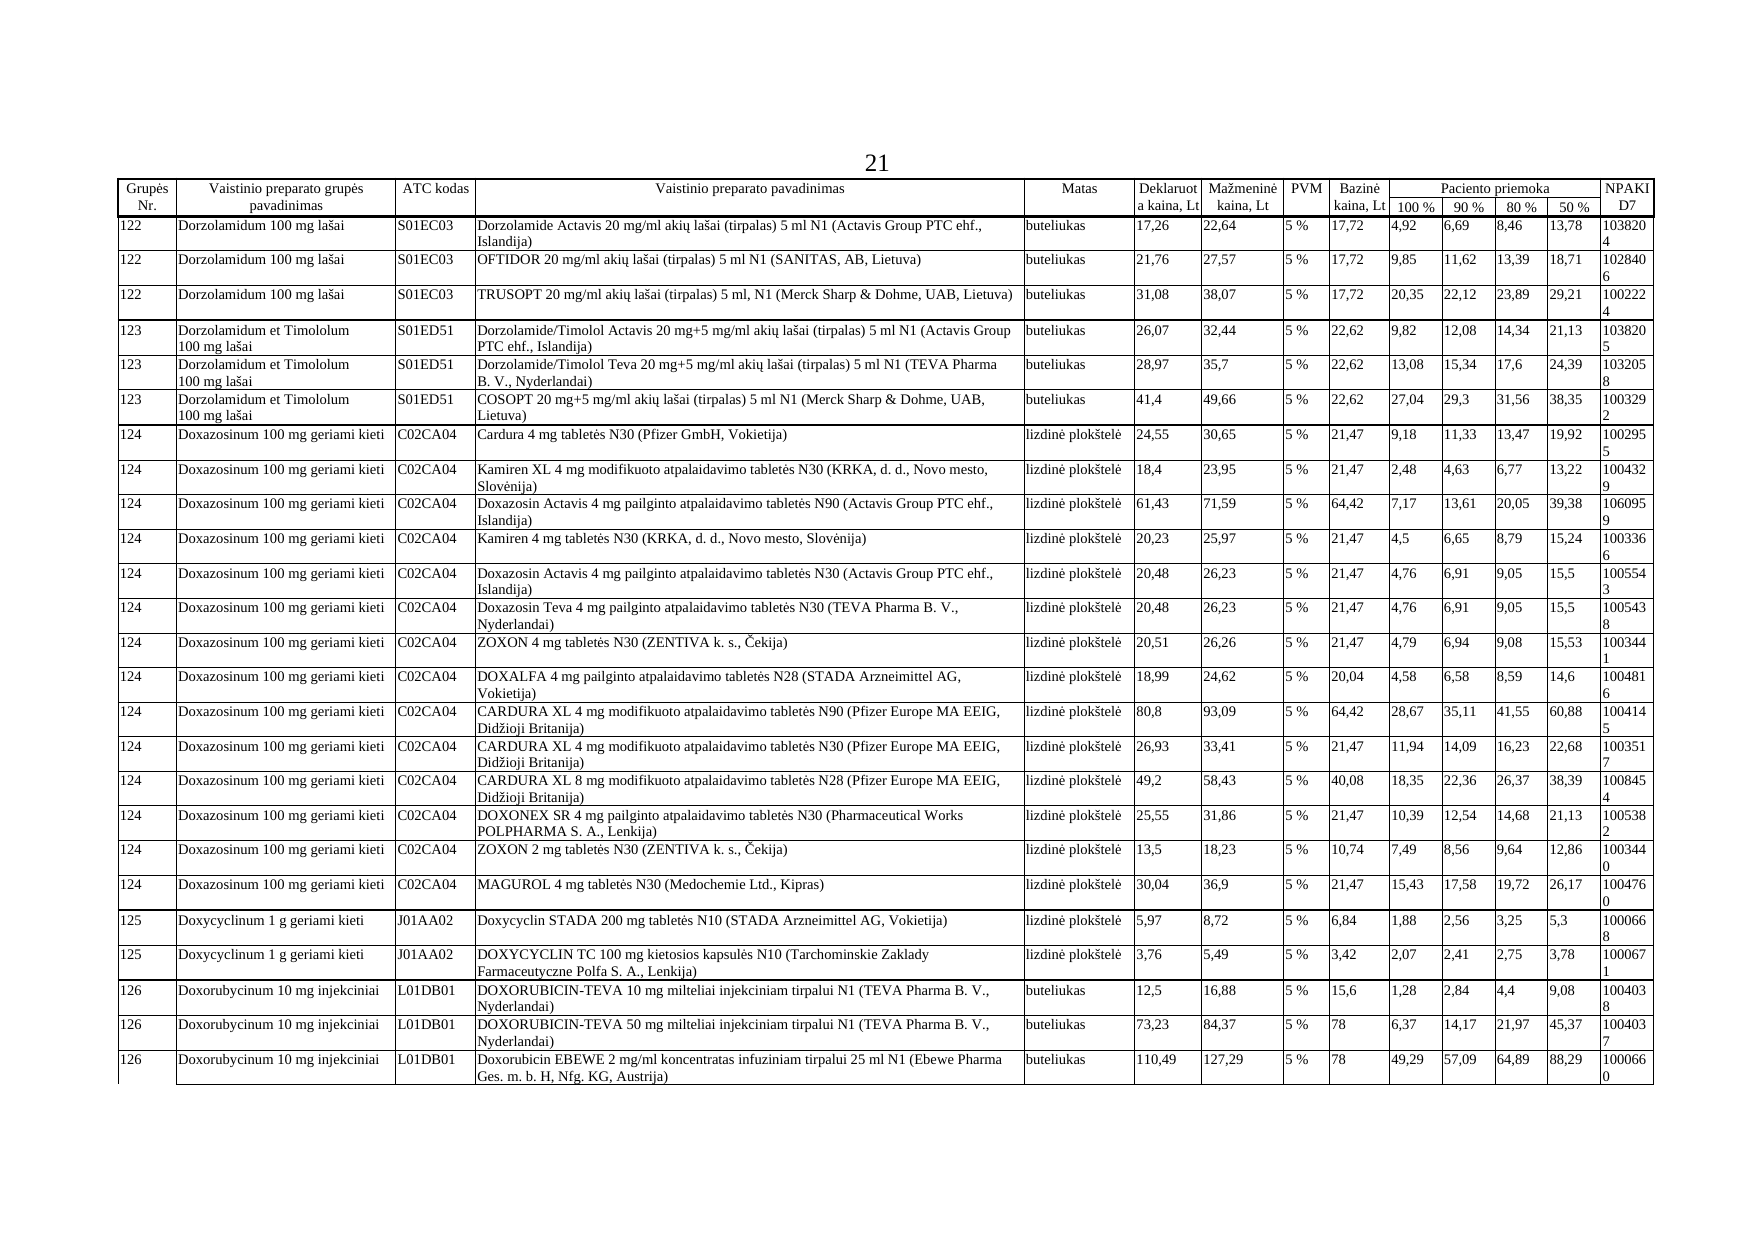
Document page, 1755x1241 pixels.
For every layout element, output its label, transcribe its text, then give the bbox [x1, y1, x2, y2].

table_cell S01EC03 [396, 286, 475, 319]
table_cell CARDURA XL 4 mg modifikuoto atpalaidavimo tabletės N90 (Pfizer Europe MA EEIG, Didžioji Britanija) [476, 703, 1024, 736]
table_cell 5,3 [1548, 911, 1600, 945]
table_cell S01EC03 [396, 251, 475, 284]
table_header Grupės Nr. [119, 180, 176, 215]
table_header ATC kodas [396, 180, 475, 215]
table_cell 1032058 [1601, 356, 1653, 389]
table_cell Doxazosinum 100 mg geriami kieti [177, 599, 395, 632]
table_cell 3,78 [1548, 946, 1600, 979]
table_header Bazinė kaina, Lt [1330, 180, 1389, 215]
table_header Matas [1025, 180, 1134, 215]
table_cell Doxazosinum 100 mg geriami kieti [177, 772, 395, 805]
table_cell 29,3 [1443, 390, 1495, 424]
table_cell lizdinė plokštelė [1025, 946, 1134, 979]
table_cell 26,07 [1135, 321, 1201, 355]
table_cell 126 [119, 981, 176, 1015]
table_cell 5,49 [1202, 946, 1283, 979]
table_cell 26,17 [1548, 876, 1600, 909]
table_cell 4,4 [1496, 981, 1547, 1015]
table_cell 5 % [1284, 461, 1329, 494]
table_cell Dorzolamidum 100 mg lašai [177, 286, 395, 319]
table_cell lizdinė plokštelė [1025, 461, 1134, 494]
table_cell 124 [119, 495, 176, 529]
table_cell L01DB01 [396, 981, 475, 1015]
table_cell 123 [119, 390, 176, 424]
table_cell 17,58 [1443, 876, 1495, 909]
table_cell buteliukas [1025, 1016, 1134, 1049]
table_cell 21,76 [1135, 251, 1201, 284]
table_cell lizdinė plokštelė [1025, 841, 1134, 874]
table_cell 25,97 [1202, 530, 1283, 563]
table_cell 21,47 [1330, 564, 1389, 598]
table_cell 1004038 [1601, 981, 1653, 1015]
table_cell 88,29 [1548, 1051, 1600, 1084]
table_cell buteliukas [1025, 321, 1134, 355]
table_cell 26,93 [1135, 737, 1201, 771]
table_cell C02CA04 [396, 668, 475, 702]
table_cell 9,64 [1496, 841, 1547, 874]
table_cell 35,11 [1443, 703, 1495, 736]
table_cell 5 % [1284, 251, 1329, 284]
table_cell 3,42 [1330, 946, 1389, 979]
table_cell 13,61 [1443, 495, 1495, 529]
table_cell Dorzolamide/Timolol Actavis 20 mg+5 mg/ml akių lašai (tirpalas) 5 ml N1 (Actavis Group PTC ehf., Islandija) [476, 321, 1024, 355]
table_cell DOXONEX SR 4 mg pailginto atpalaidavimo tabletės N30 (Pharmaceutical Works POLPHARMA S. A., Lenkija) [476, 806, 1024, 840]
table_cell Dorzolamide/Timolol Teva 20 mg+5 mg/ml akių lašai (tirpalas) 5 ml N1 (TEVA Pharma B. V., Nyderlandai) [476, 356, 1024, 389]
table_cell 28,67 [1390, 703, 1442, 736]
table_cell COSOPT 20 mg+5 mg/ml akių lašai (tirpalas) 5 ml N1 (Merck Sharp & Dohme, UAB, Lietuva) [476, 390, 1024, 424]
table_cell 26,26 [1202, 634, 1283, 667]
table_cell Doxazosin Actavis 4 mg pailginto atpalaidavimo tabletės N30 (Actavis Group PTC ehf., Islandija) [476, 564, 1024, 598]
table_cell lizdinė plokštelė [1025, 668, 1134, 702]
table_cell C02CA04 [396, 599, 475, 632]
table_cell Doxazosinum 100 mg geriami kieti [177, 737, 395, 771]
table_cell Doxazosinum 100 mg geriami kieti [177, 876, 395, 909]
table_cell C02CA04 [396, 876, 475, 909]
table_cell Kamiren XL 4 mg modifikuoto atpalaidavimo tabletės N30 (KRKA, d. d., Novo mesto, Slovėnija) [476, 461, 1024, 494]
table_cell DOXALFA 4 mg pailginto atpalaidavimo tabletės N28 (STADA Arzneimittel AG, Vokietija) [476, 668, 1024, 702]
table_cell 17,26 [1135, 218, 1201, 250]
table_cell S01EC03 [396, 218, 475, 250]
table_cell Doxazosinum 100 mg geriami kieti [177, 703, 395, 736]
table_cell Doxazosinum 100 mg geriami kieti [177, 668, 395, 702]
table_cell 124 [119, 426, 176, 459]
table_cell 4,63 [1443, 461, 1495, 494]
table_cell 9,05 [1496, 599, 1547, 632]
table_cell C02CA04 [396, 495, 475, 529]
table_cell 6,91 [1443, 599, 1495, 632]
table_cell Doxorubycinum 10 mg injekciniai [177, 1016, 395, 1049]
table_cell 14,09 [1443, 737, 1495, 771]
table_cell 9,05 [1496, 564, 1547, 598]
table_cell 1003366 [1601, 530, 1653, 563]
table_cell 20,48 [1135, 599, 1201, 632]
table_cell 2,07 [1390, 946, 1442, 979]
table_cell CARDURA XL 8 mg modifikuoto atpalaidavimo tabletės N28 (Pfizer Europe MA EEIG, Didžioji Britanija) [476, 772, 1024, 805]
table_cell 22,12 [1443, 286, 1495, 319]
table_cell 1004329 [1601, 461, 1653, 494]
table_cell lizdinė plokštelė [1025, 530, 1134, 563]
table_cell C02CA04 [396, 841, 475, 874]
table_cell L01DB01 [396, 1051, 475, 1084]
table_cell Doxazosinum 100 mg geriami kieti [177, 495, 395, 529]
table_cell 49,29 [1390, 1051, 1442, 1084]
table_cell 126 [119, 1051, 176, 1084]
table_cell 21,97 [1496, 1016, 1547, 1049]
table_cell 24,55 [1135, 426, 1201, 459]
table_cell 21,47 [1330, 737, 1389, 771]
table_cell 1038205 [1601, 321, 1653, 355]
table_header Paciento priemoka [1390, 180, 1600, 197]
table_cell 49,66 [1202, 390, 1283, 424]
table_header Vaistinio preparato grupės pavadinimas [177, 180, 395, 215]
table_cell Doxazosinum 100 mg geriami kieti [177, 530, 395, 563]
table_cell Doxazosinum 100 mg geriami kieti [177, 806, 395, 840]
table_cell buteliukas [1025, 981, 1134, 1015]
table_cell 30,04 [1135, 876, 1201, 909]
table_cell 124 [119, 876, 176, 909]
table_cell C02CA04 [396, 806, 475, 840]
table_cell Kamiren 4 mg tabletės N30 (KRKA, d. d., Novo mesto, Slovėnija) [476, 530, 1024, 563]
table_cell 1008454 [1601, 772, 1653, 805]
table_cell 15,5 [1548, 599, 1600, 632]
table_cell 18,4 [1135, 461, 1201, 494]
table_cell 22,62 [1330, 321, 1389, 355]
table_cell 18,99 [1135, 668, 1201, 702]
table_cell 21,47 [1330, 426, 1389, 459]
table_cell 12,54 [1443, 806, 1495, 840]
table_cell 1004037 [1601, 1016, 1653, 1049]
table_cell 6,94 [1443, 634, 1495, 667]
table_cell 21,47 [1330, 876, 1389, 909]
table_cell 5 % [1284, 530, 1329, 563]
table_cell 5 % [1284, 1051, 1329, 1084]
table_cell 80 % [1496, 198, 1547, 215]
table_cell 6,37 [1390, 1016, 1442, 1049]
table_cell Dorzolamidum et Timololum 100 mg lašai [177, 321, 395, 355]
table_cell lizdinė plokštelė [1025, 876, 1134, 909]
table_cell 8,46 [1496, 218, 1547, 250]
table_cell DOXORUBICIN-TEVA 50 mg milteliai injekciniam tirpalui N1 (TEVA Pharma B. V., Nyderlandai) [476, 1016, 1024, 1049]
table_cell 10,39 [1390, 806, 1442, 840]
table_cell 5 % [1284, 946, 1329, 979]
table_cell 4,58 [1390, 668, 1442, 702]
table_cell lizdinė plokštelė [1025, 703, 1134, 736]
table_cell Dorzolamidum 100 mg lašai [177, 251, 395, 284]
table_cell 1002955 [1601, 426, 1653, 459]
table_cell 1005438 [1601, 599, 1653, 632]
table_cell 22,64 [1202, 218, 1283, 250]
table_cell J01AA02 [396, 911, 475, 945]
table_cell 21,13 [1548, 321, 1600, 355]
table_cell 15,34 [1443, 356, 1495, 389]
table_cell 124 [119, 564, 176, 598]
table_cell 18,23 [1202, 841, 1283, 874]
table_cell 9,85 [1390, 251, 1442, 284]
table_cell 20,51 [1135, 634, 1201, 667]
table_cell Doxazosinum 100 mg geriami kieti [177, 426, 395, 459]
table_cell buteliukas [1025, 356, 1134, 389]
table_cell 21,47 [1330, 530, 1389, 563]
table_cell Doxazosinum 100 mg geriami kieti [177, 564, 395, 598]
table_cell Doxazosinum 100 mg geriami kieti [177, 461, 395, 494]
table_cell 12,08 [1443, 321, 1495, 355]
table_cell 5 % [1284, 841, 1329, 874]
table_cell S01ED51 [396, 390, 475, 424]
table_cell 17,72 [1330, 251, 1389, 284]
table_cell 27,04 [1390, 390, 1442, 424]
table_cell 124 [119, 599, 176, 632]
table_cell 6,84 [1330, 911, 1389, 945]
table_cell 14,68 [1496, 806, 1547, 840]
table_cell 1038204 [1601, 218, 1653, 250]
table_cell ZOXON 2 mg tabletės N30 (ZENTIVA k. s., Čekija) [476, 841, 1024, 874]
table_cell 21,13 [1548, 806, 1600, 840]
table_cell 5 % [1284, 911, 1329, 945]
table_cell 20,04 [1330, 668, 1389, 702]
table_cell 78 [1330, 1016, 1389, 1049]
table_cell 126 [119, 1016, 176, 1049]
table_cell 64,42 [1330, 703, 1389, 736]
table_header Vaistinio preparato pavadinimas [476, 180, 1024, 215]
table_cell 14,34 [1496, 321, 1547, 355]
table_cell Doxazosin Teva 4 mg pailginto atpalaidavimo tabletės N30 (TEVA Pharma B. V., Nyderlandai) [476, 599, 1024, 632]
table_cell Dorzolamidum et Timololum 100 mg lašai [177, 390, 395, 424]
table_cell 15,6 [1330, 981, 1389, 1015]
table_cell 1004816 [1601, 668, 1653, 702]
table_cell 26,23 [1202, 564, 1283, 598]
table_cell 19,72 [1496, 876, 1547, 909]
table_cell buteliukas [1025, 251, 1134, 284]
table_cell 5 % [1284, 876, 1329, 909]
table_cell 12,86 [1548, 841, 1600, 874]
table_cell Doxycyclin STADA 200 mg tabletės N10 (STADA Arzneimittel AG, Vokietija) [476, 911, 1024, 945]
table_cell 123 [119, 321, 176, 355]
table_cell 21,47 [1330, 806, 1389, 840]
table_cell 5 % [1284, 321, 1329, 355]
table_cell 90 % [1443, 198, 1495, 215]
table_cell 8,56 [1443, 841, 1495, 874]
table_cell 124 [119, 634, 176, 667]
table_cell 13,47 [1496, 426, 1547, 459]
table_cell 32,44 [1202, 321, 1283, 355]
table_cell 10,74 [1330, 841, 1389, 874]
table_cell 20,23 [1135, 530, 1201, 563]
table_cell 26,37 [1496, 772, 1547, 805]
table_cell 124 [119, 772, 176, 805]
table_cell Dorzolamidum 100 mg lašai [177, 218, 395, 250]
table_cell buteliukas [1025, 1051, 1134, 1084]
table_cell 40,08 [1330, 772, 1389, 805]
table_cell 124 [119, 806, 176, 840]
table_cell 5 % [1284, 772, 1329, 805]
table_cell Cardura 4 mg tabletės N30 (Pfizer GmbH, Vokietija) [476, 426, 1024, 459]
table_cell 15,43 [1390, 876, 1442, 909]
table_cell 5 % [1284, 426, 1329, 459]
table_cell 1003517 [1601, 737, 1653, 771]
table_cell 15,24 [1548, 530, 1600, 563]
table_cell 6,58 [1443, 668, 1495, 702]
table_cell 49,2 [1135, 772, 1201, 805]
table_cell 11,94 [1390, 737, 1442, 771]
table_cell DOXYCYCLIN TC 100 mg kietosios kapsulės N10 (Tarchominskie Zaklady Farmaceutyczne Polfa S. A., Lenkija) [476, 946, 1024, 979]
table_cell 41,55 [1496, 703, 1547, 736]
table_cell C02CA04 [396, 426, 475, 459]
table_cell 4,92 [1390, 218, 1442, 250]
table_cell J01AA02 [396, 946, 475, 979]
table_cell 20,48 [1135, 564, 1201, 598]
table_cell 125 [119, 911, 176, 945]
table_cell 6,69 [1443, 218, 1495, 250]
table_cell 3,25 [1496, 911, 1547, 945]
table_cell Doxorubicin EBEWE 2 mg/ml koncentratas infuziniam tirpalui 25 ml N1 (Ebewe Pharma Ges. m. b. H, Nfg. KG, Austrija) [476, 1051, 1024, 1084]
table_cell 73,23 [1135, 1016, 1201, 1049]
table_cell Doxorubycinum 10 mg injekciniai [177, 1051, 395, 1084]
table_cell 110,49 [1135, 1051, 1201, 1084]
table_cell lizdinė plokštelė [1025, 911, 1134, 945]
table_cell 6,77 [1496, 461, 1547, 494]
table_cell C02CA04 [396, 530, 475, 563]
table_cell 5 % [1284, 737, 1329, 771]
table_cell 1,88 [1390, 911, 1442, 945]
table_cell 1002224 [1601, 286, 1653, 319]
table_cell 84,37 [1202, 1016, 1283, 1049]
table_cell C02CA04 [396, 564, 475, 598]
table_header NPAKID7 [1601, 180, 1653, 215]
table_cell 1028406 [1601, 251, 1653, 284]
table_cell Doxycyclinum 1 g geriami kieti [177, 911, 395, 945]
table_cell lizdinė plokštelė [1025, 772, 1134, 805]
table_cell 13,78 [1548, 218, 1600, 250]
table_cell ZOXON 4 mg tabletės N30 (ZENTIVA k. s., Čekija) [476, 634, 1024, 667]
table_cell 1003441 [1601, 634, 1653, 667]
table_cell Doxorubycinum 10 mg injekciniai [177, 981, 395, 1015]
table_cell 1003292 [1601, 390, 1653, 424]
table_cell 19,92 [1548, 426, 1600, 459]
table_cell 31,56 [1496, 390, 1547, 424]
table_cell 60,88 [1548, 703, 1600, 736]
table_cell 39,38 [1548, 495, 1600, 529]
table_cell Doxazosinum 100 mg geriami kieti [177, 634, 395, 667]
table_cell 5 % [1284, 218, 1329, 250]
table_cell 21,47 [1330, 599, 1389, 632]
table_cell 31,08 [1135, 286, 1201, 319]
table_cell 24,39 [1548, 356, 1600, 389]
table_cell 13,22 [1548, 461, 1600, 494]
table_cell 23,95 [1202, 461, 1283, 494]
table_cell 122 [119, 251, 176, 284]
table_cell 20,35 [1390, 286, 1442, 319]
table_cell 22,68 [1548, 737, 1600, 771]
table_cell 7,49 [1390, 841, 1442, 874]
table_cell 8,59 [1496, 668, 1547, 702]
table_cell 5 % [1284, 495, 1329, 529]
table_cell 14,6 [1548, 668, 1600, 702]
table_cell 38,35 [1548, 390, 1600, 424]
table_cell 2,48 [1390, 461, 1442, 494]
table_cell 124 [119, 737, 176, 771]
table_cell 26,23 [1202, 599, 1283, 632]
table_cell 16,88 [1202, 981, 1283, 1015]
table_cell 5 % [1284, 356, 1329, 389]
table_cell 1005382 [1601, 806, 1653, 840]
table_cell 124 [119, 668, 176, 702]
table_cell 20,05 [1496, 495, 1547, 529]
table_cell 36,9 [1202, 876, 1283, 909]
table_cell S01ED51 [396, 321, 475, 355]
table_cell 9,82 [1390, 321, 1442, 355]
table_cell lizdinė plokštelė [1025, 737, 1134, 771]
table_cell 28,97 [1135, 356, 1201, 389]
table_cell 9,18 [1390, 426, 1442, 459]
table_cell 5 % [1284, 703, 1329, 736]
table_cell 5 % [1284, 806, 1329, 840]
table_cell 61,43 [1135, 495, 1201, 529]
table_cell 1000671 [1601, 946, 1653, 979]
table_cell 2,56 [1443, 911, 1495, 945]
table_cell Doxycyclinum 1 g geriami kieti [177, 946, 395, 979]
table_cell C02CA04 [396, 737, 475, 771]
table_cell 3,76 [1135, 946, 1201, 979]
table_cell 12,5 [1135, 981, 1201, 1015]
table_cell lizdinė plokštelė [1025, 634, 1134, 667]
table_cell Dorzolamidum et Timololum 100 mg lašai [177, 356, 395, 389]
table_cell 27,57 [1202, 251, 1283, 284]
table_cell 5 % [1284, 981, 1329, 1015]
table_cell 80,8 [1135, 703, 1201, 736]
table_cell 11,33 [1443, 426, 1495, 459]
table_cell 64,89 [1496, 1051, 1547, 1084]
table_cell 93,09 [1202, 703, 1283, 736]
table_cell 1003440 [1601, 841, 1653, 874]
table_cell 22,62 [1330, 356, 1389, 389]
table_header PVM [1284, 180, 1329, 215]
table_cell 25,55 [1135, 806, 1201, 840]
table_cell 8,79 [1496, 530, 1547, 563]
table_cell 15,5 [1548, 564, 1600, 598]
table_cell 1004145 [1601, 703, 1653, 736]
table_cell 18,71 [1548, 251, 1600, 284]
table_cell Doxazosin Actavis 4 mg pailginto atpalaidavimo tabletės N90 (Actavis Group PTC ehf., Islandija) [476, 495, 1024, 529]
table_cell lizdinė plokštelė [1025, 806, 1134, 840]
table_cell TRUSOPT 20 mg/ml akių lašai (tirpalas) 5 ml, N1 (Merck Sharp & Dohme, UAB, Lietuva) [476, 286, 1024, 319]
table_cell 22,36 [1443, 772, 1495, 805]
table_cell 15,53 [1548, 634, 1600, 667]
table_cell 38,39 [1548, 772, 1600, 805]
table_cell buteliukas [1025, 218, 1134, 250]
table_cell OFTIDOR 20 mg/ml akių lašai (tirpalas) 5 ml N1 (SANITAS, AB, Lietuva) [476, 251, 1024, 284]
table_cell 1,28 [1390, 981, 1442, 1015]
table_cell 57,09 [1443, 1051, 1495, 1084]
table_cell 2,75 [1496, 946, 1547, 979]
table_cell 5 % [1284, 599, 1329, 632]
table_cell 22,62 [1330, 390, 1389, 424]
table_cell 9,08 [1496, 634, 1547, 667]
table_cell 18,35 [1390, 772, 1442, 805]
table_cell 5,97 [1135, 911, 1201, 945]
table_cell C02CA04 [396, 703, 475, 736]
table_cell 1004760 [1601, 876, 1653, 909]
table_cell 21,47 [1330, 634, 1389, 667]
table_cell 7,17 [1390, 495, 1442, 529]
table_cell 122 [119, 286, 176, 319]
table_cell 38,07 [1202, 286, 1283, 319]
table_cell 29,21 [1548, 286, 1600, 319]
table_cell 100 % [1390, 198, 1442, 215]
table_cell CARDURA XL 4 mg modifikuoto atpalaidavimo tabletės N30 (Pfizer Europe MA EEIG, Didžioji Britanija) [476, 737, 1024, 771]
table_cell 6,91 [1443, 564, 1495, 598]
table_cell L01DB01 [396, 1016, 475, 1049]
table_cell C02CA04 [396, 461, 475, 494]
table_cell 24,62 [1202, 668, 1283, 702]
table_cell buteliukas [1025, 286, 1134, 319]
table_cell 31,86 [1202, 806, 1283, 840]
table_cell lizdinė plokštelė [1025, 564, 1134, 598]
table_header Deklaruota kaina, Lt [1135, 180, 1201, 215]
table_cell 2,41 [1443, 946, 1495, 979]
table_cell 41,4 [1135, 390, 1201, 424]
table_cell 2,84 [1443, 981, 1495, 1015]
table_cell 124 [119, 841, 176, 874]
table_cell C02CA04 [396, 634, 475, 667]
table_cell 5 % [1284, 564, 1329, 598]
table_cell 33,41 [1202, 737, 1283, 771]
table_cell lizdinė plokštelė [1025, 495, 1134, 529]
table_cell 5 % [1284, 1016, 1329, 1049]
table_cell 30,65 [1202, 426, 1283, 459]
table_cell Dorzolamide Actavis 20 mg/ml akių lašai (tirpalas) 5 ml N1 (Actavis Group PTC ehf., Islandija) [476, 218, 1024, 250]
table_cell 45,37 [1548, 1016, 1600, 1049]
table_cell 5 % [1284, 286, 1329, 319]
table_cell 21,47 [1330, 461, 1389, 494]
table_cell 35,7 [1202, 356, 1283, 389]
table_cell 123 [119, 356, 176, 389]
table_cell 17,6 [1496, 356, 1547, 389]
table_cell 127,29 [1202, 1051, 1283, 1084]
table_cell 17,72 [1330, 218, 1389, 250]
table_cell 4,79 [1390, 634, 1442, 667]
table_cell 13,39 [1496, 251, 1547, 284]
table_cell 124 [119, 461, 176, 494]
table_cell 9,08 [1548, 981, 1600, 1015]
table_cell buteliukas [1025, 390, 1134, 424]
table_cell 125 [119, 946, 176, 979]
table_cell 58,43 [1202, 772, 1283, 805]
table_cell 5 % [1284, 390, 1329, 424]
table_cell MAGUROL 4 mg tabletės N30 (Medochemie Ltd., Kipras) [476, 876, 1024, 909]
table_cell 50 % [1548, 198, 1600, 215]
table_cell lizdinė plokštelė [1025, 599, 1134, 632]
table_cell 1000660 [1601, 1051, 1653, 1084]
table_cell lizdinė plokštelė [1025, 426, 1134, 459]
table_cell 78 [1330, 1051, 1389, 1084]
table_cell S01ED51 [396, 356, 475, 389]
table_cell 4,76 [1390, 564, 1442, 598]
table_cell 13,5 [1135, 841, 1201, 874]
table_cell 5 % [1284, 634, 1329, 667]
table_cell 13,08 [1390, 356, 1442, 389]
table_cell 6,65 [1443, 530, 1495, 563]
table_cell Doxazosinum 100 mg geriami kieti [177, 841, 395, 874]
table_cell 64,42 [1330, 495, 1389, 529]
table_cell 1060959 [1601, 495, 1653, 529]
table_cell 4,5 [1390, 530, 1442, 563]
table_cell 124 [119, 703, 176, 736]
table_cell 4,76 [1390, 599, 1442, 632]
table_header Mažmeninė kaina, Lt [1202, 180, 1283, 215]
table_cell 11,62 [1443, 251, 1495, 284]
table_cell 8,72 [1202, 911, 1283, 945]
table_cell 17,72 [1330, 286, 1389, 319]
table_cell 5 % [1284, 668, 1329, 702]
table_cell 1005543 [1601, 564, 1653, 598]
table_cell 1000668 [1601, 911, 1653, 945]
table_cell DOXORUBICIN-TEVA 10 mg milteliai injekciniam tirpalui N1 (TEVA Pharma B. V., Nyderlandai) [476, 981, 1024, 1015]
table_cell 16,23 [1496, 737, 1547, 771]
table_cell 71,59 [1202, 495, 1283, 529]
table_cell 14,17 [1443, 1016, 1495, 1049]
table_cell C02CA04 [396, 772, 475, 805]
table_cell 23,89 [1496, 286, 1547, 319]
table_cell 124 [119, 530, 176, 563]
table_cell 122 [119, 218, 176, 250]
